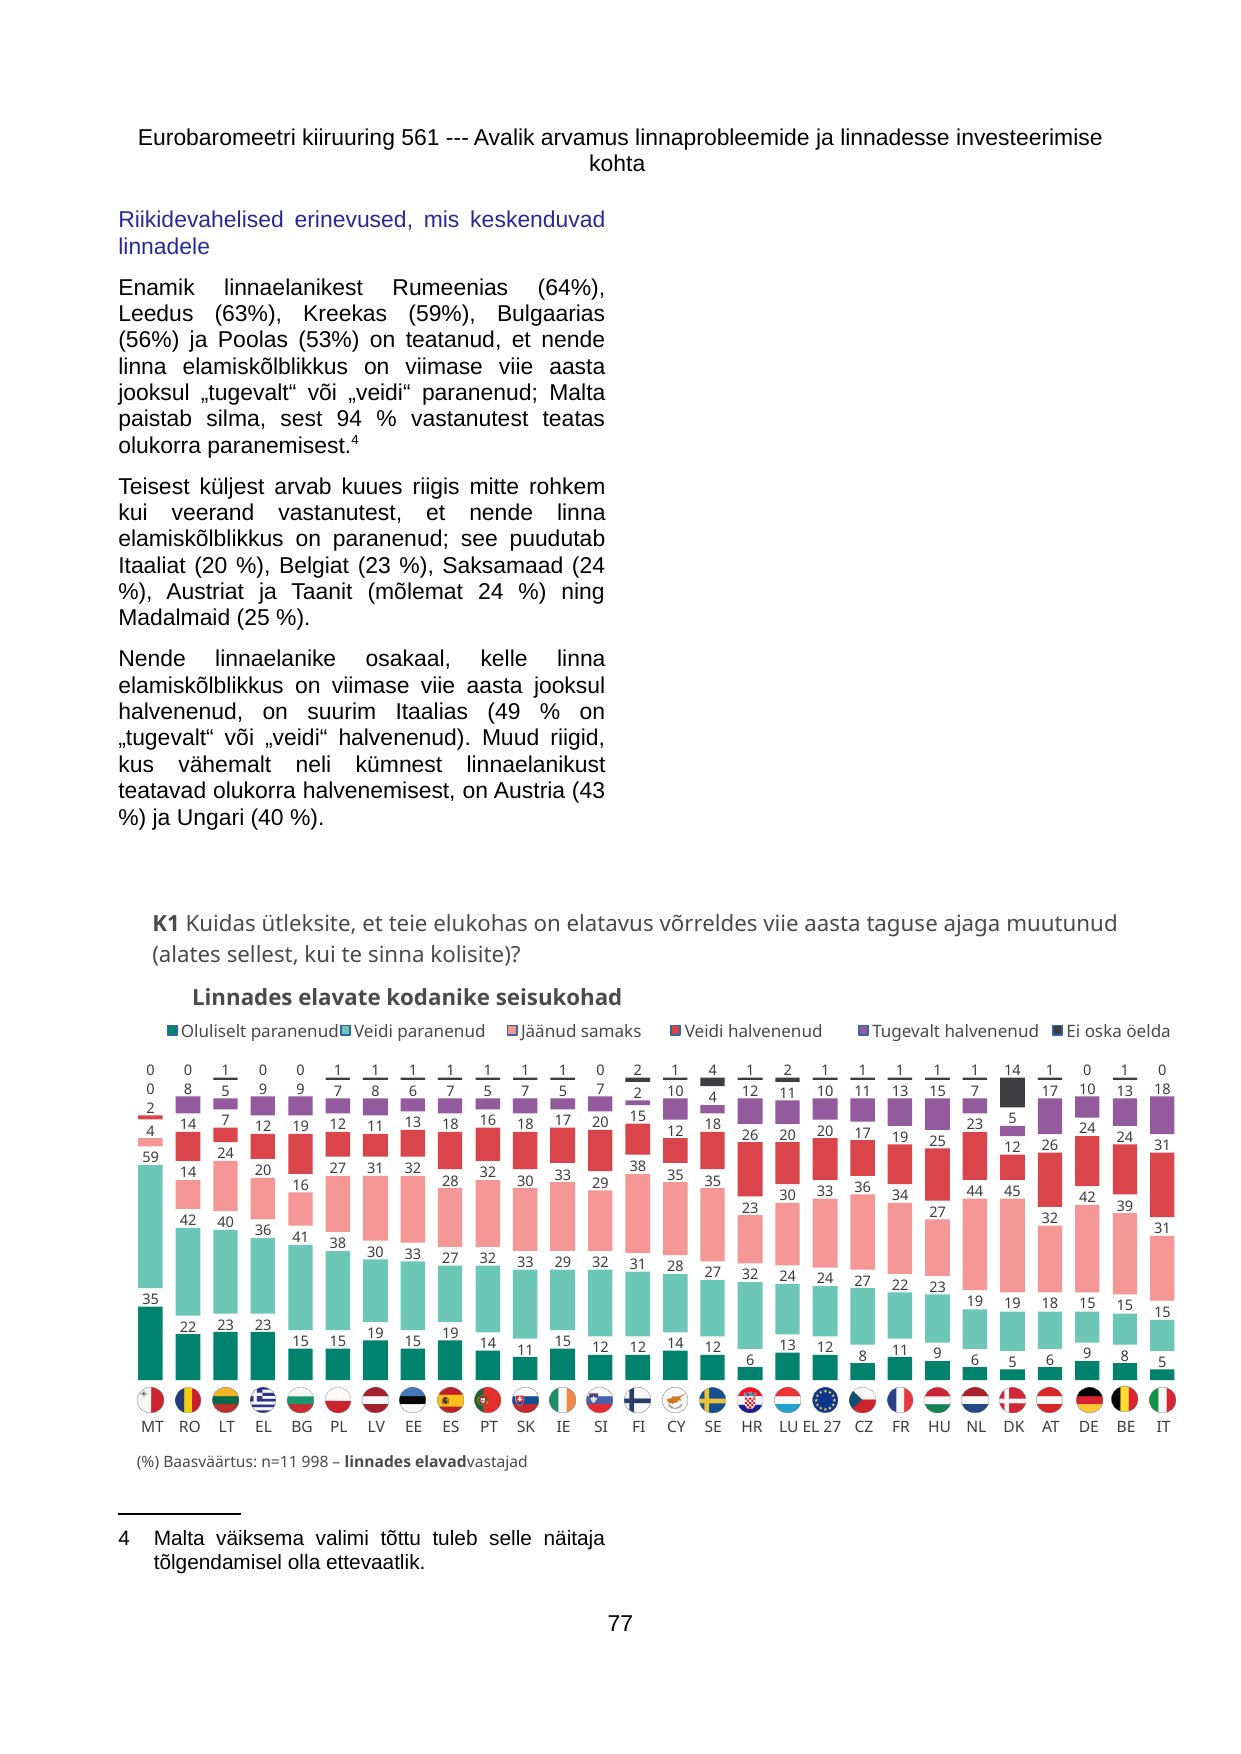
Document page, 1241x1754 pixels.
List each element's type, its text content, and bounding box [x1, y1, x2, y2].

picture [961, 1387, 989, 1413]
picture [250, 1387, 276, 1413]
picture [1036, 1387, 1063, 1413]
picture [362, 1387, 389, 1413]
picture [887, 1387, 913, 1413]
picture [512, 1387, 539, 1413]
text Nende linnaelanike osakaal, kelle linna elamiskõlblikkus on viimase viie aasta jooksul halvenenud, on suurim Itaalias (49 % on „tugevalt“ või „veidi“ halvenenud). Muud riigid, kus vähemalt neli kümnest linnaelanikust teatavad olukorra halvenemisest, on Austria (43 %) ja Ungari (40 %). [118, 645, 605, 830]
picture [437, 1387, 464, 1413]
text Riikidevahelised erinevused, mis keskenduvad linnadele [118, 206, 605, 259]
picture [212, 1387, 239, 1413]
text Teisest küljest arvab kuues riigis mitte rohkem kui veerand vastanutest, et nende linna elamiskõlblikkus on paranenud; see puudutab Itaaliat (20 %), Belgiat (23 %), Saksamaad (24 %), Austriat ja Taanit (mõlemat 24 %) ning Madalmaid (25 %). [118, 473, 605, 631]
picture [662, 1387, 688, 1413]
picture [624, 1387, 651, 1413]
picture [325, 1387, 351, 1413]
picture [137, 1387, 164, 1413]
picture [474, 1387, 501, 1413]
picture [287, 1387, 314, 1413]
picture [1149, 1387, 1176, 1413]
picture [586, 1387, 613, 1413]
text Enamik linnaelanikest Rumeenias (64%), Leedus (63%), Kreekas (59%), Bulgaarias (56%) ja Poolas (53%) on teatanud, et nende linna elamiskõlblikkus on viimase viie aasta jooksul „tugevalt“ või „veidi“ paranenud; Malta paistab silma, sest 94 % vastanutest teatas olukorra paranemisest. [118, 273, 605, 458]
text Malta väiksema valimi tõttu tuleb selle näitaja tõlgendamisel olla ettevaatlik. [118, 1526, 605, 1574]
picture [737, 1387, 763, 1413]
picture [849, 1387, 876, 1413]
picture [549, 1387, 576, 1413]
picture [812, 1387, 838, 1413]
picture [1111, 1386, 1138, 1412]
picture [175, 1387, 201, 1413]
picture [924, 1387, 951, 1413]
picture [1076, 1387, 1103, 1413]
picture [999, 1387, 1026, 1413]
picture [399, 1387, 426, 1413]
picture [699, 1387, 726, 1413]
picture [774, 1387, 801, 1413]
